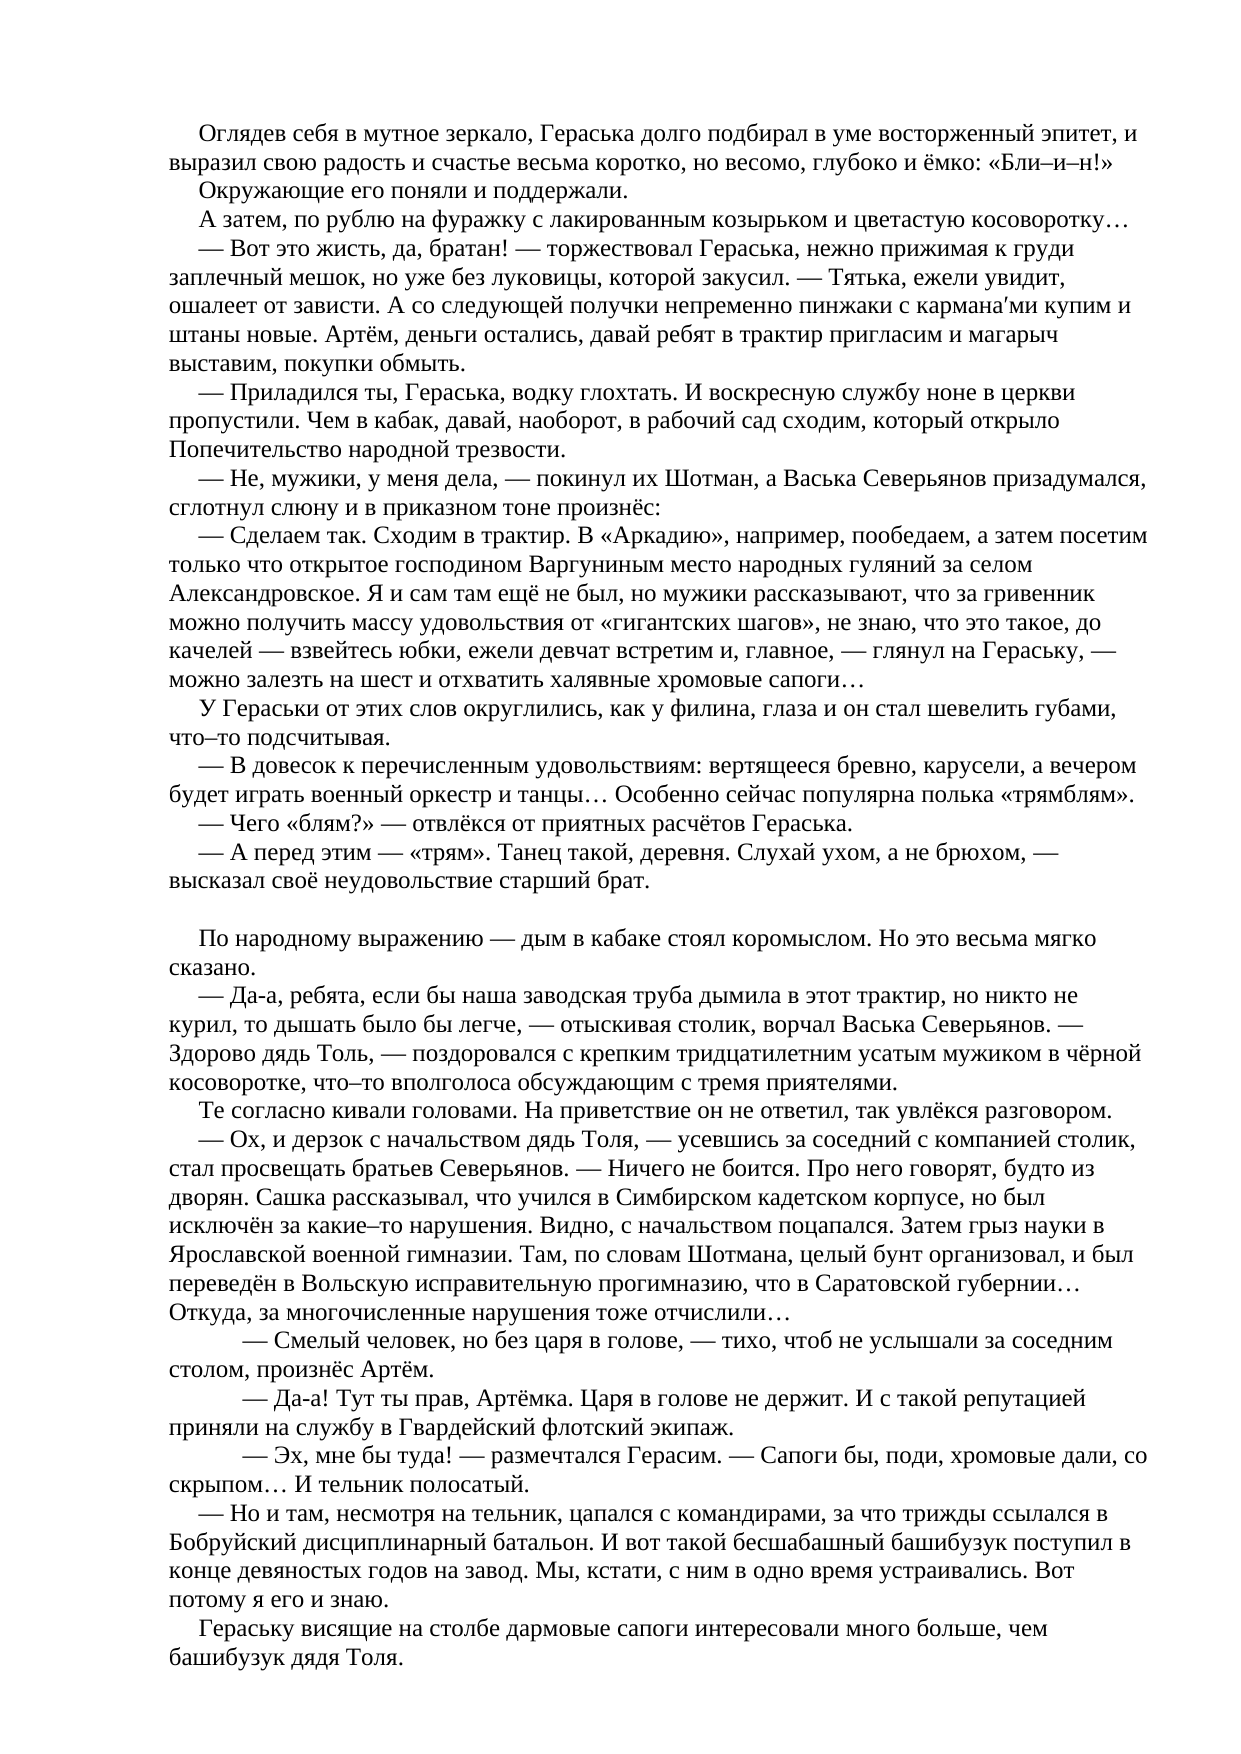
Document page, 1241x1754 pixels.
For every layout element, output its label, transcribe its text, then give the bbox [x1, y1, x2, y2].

text У Гераськи от этих слов округлились, как у филина, глаза и он стал шевелить губами, что–то подсчитывая. [169, 693, 1152, 751]
text — Вот это жисть, да, братан! — торжествовал Гераська, нежно прижимая к груди заплечный мешок, но уже без луковицы, которой закусил. — Тятька, ежели увидит, ошалеет от зависти. А со следующей получки непременно пинжаки с кармана′ми купим и штаны новые. Артём, деньги остались, давай ребят в трактир пригласим и магарыч выставим, покупки обмыть. [169, 233, 1152, 377]
text — Да-а! Тут ты прав, Артёмка. Царя в голове не держит. И с такой репутацией приняли на службу в Гвардейский флотский экипаж. [169, 1383, 1152, 1441]
text — Сделаем так. Сходим в трактир. В «Аркадию», например, пообедаем, а затем посетим только что открытое господином Варгуниным место народных гуляний за селом Александровское. Я и сам там ещё не был, но мужики рассказывают, что за гривенник можно получить массу удовольствия от «гигантских шагов», не знаю, что это такое, до качелей — взвейтесь юбки, ежели девчат встретим и, главное, — глянул на Гераську, — можно залезть на шест и отхватить халявные хромовые сапоги… [169, 521, 1152, 693]
text А затем, по рублю на фуражку с лакированным козырьком и цветастую косоворотку… [169, 204, 1152, 233]
text — Приладился ты, Гераська, водку глохтать. И воскресную службу ноне в церкви пропустили. Чем в кабак, давай, наоборот, в рабочий сад сходим, который открыло Попечительство народной трезвости. [169, 377, 1152, 463]
text — Не, мужики, у меня дела, — покинул их Шотман, а Васька Северьянов призадумался, сглотнул слюну и в приказном тоне произнёс: [169, 463, 1152, 521]
text — А перед этим — «трям». Танец такой, деревня. Слухай ухом, а не брюхом, — высказал своё неудовольствие старший брат. [169, 837, 1152, 894]
text Те согласно кивали головами. На приветствие он не ответил, так увлёкся разговором. [169, 1096, 1152, 1124]
text — Чего «блям?» — отвлёкся от приятных расчётов Гераська. [169, 808, 1152, 837]
text — Но и там, несмотря на тельник, цапался с командирами, за что трижды ссылался в Бобруйский дисциплинарный батальон. И вот такой бесшабашный башибузук поступил в конце девяностых годов на завод. Мы, кстати, с ним в одно время устраивались. Вот потому я его и знаю. [169, 1498, 1152, 1613]
text — Эх, мне бы туда! — размечтался Герасим. — Сапоги бы, поди, хромовые дали, со скрыпом… И тельник полосатый. [169, 1441, 1152, 1498]
text Оглядев себя в мутное зеркало, Гераська долго подбирал в уме восторженный эпитет, и выразил свою радость и счастье весьма коротко, но весомо, глубоко и ёмко: «Бли–и–н!» [169, 118, 1152, 176]
text Окружающие его поняли и поддержали. [169, 176, 1152, 204]
text Гераську висящие на столбе дармовые сапоги интересовали много больше, чем башибузук дядя Толя. [169, 1613, 1152, 1671]
text — Ох, и дерзок с начальством дядь Толя, — усевшись за соседний с компанией столик, стал просвещать братьев Северьянов. — Ничего не боится. Про него говорят, будто из дворян. Сашка рассказывал, что учился в Симбирском кадетском корпусе, но был исключён за какие–то нарушения. Видно, с начальством поцапался. Затем грыз науки в Ярославской военной гимназии. Там, по словам Шотмана, целый бунт организовал, и был переведён в Вольскую исправительную прогимназию, что в Саратовской губернии… Откуда, за многочисленные нарушения тоже отчислили… [169, 1124, 1152, 1326]
text — Смелый человек, но без царя в голове, — тихо, чтоб не услышали за соседним столом, произнёс Артём. [169, 1326, 1152, 1383]
text По народному выражению — дым в кабаке стоял коромыслом. Но это весьма мягко сказано. [169, 923, 1152, 981]
text — В довесок к перечисленным удовольствиям: вертящееся бревно, карусели, а вечером будет играть военный оркестр и танцы… Особенно сейчас популярна полька «трямблям». [169, 751, 1152, 808]
text — Да-а, ребята, если бы наша заводская труба дымила в этот трактир, но никто не курил, то дышать было бы легче, — отыскивая столик, ворчал Васька Северьянов. — Здорово дядь Толь, — поздоровался с крепким тридцатилетним усатым мужиком в чёрной косоворотке, что–то вполголоса обсуждающим с тремя приятелями. [169, 981, 1152, 1096]
